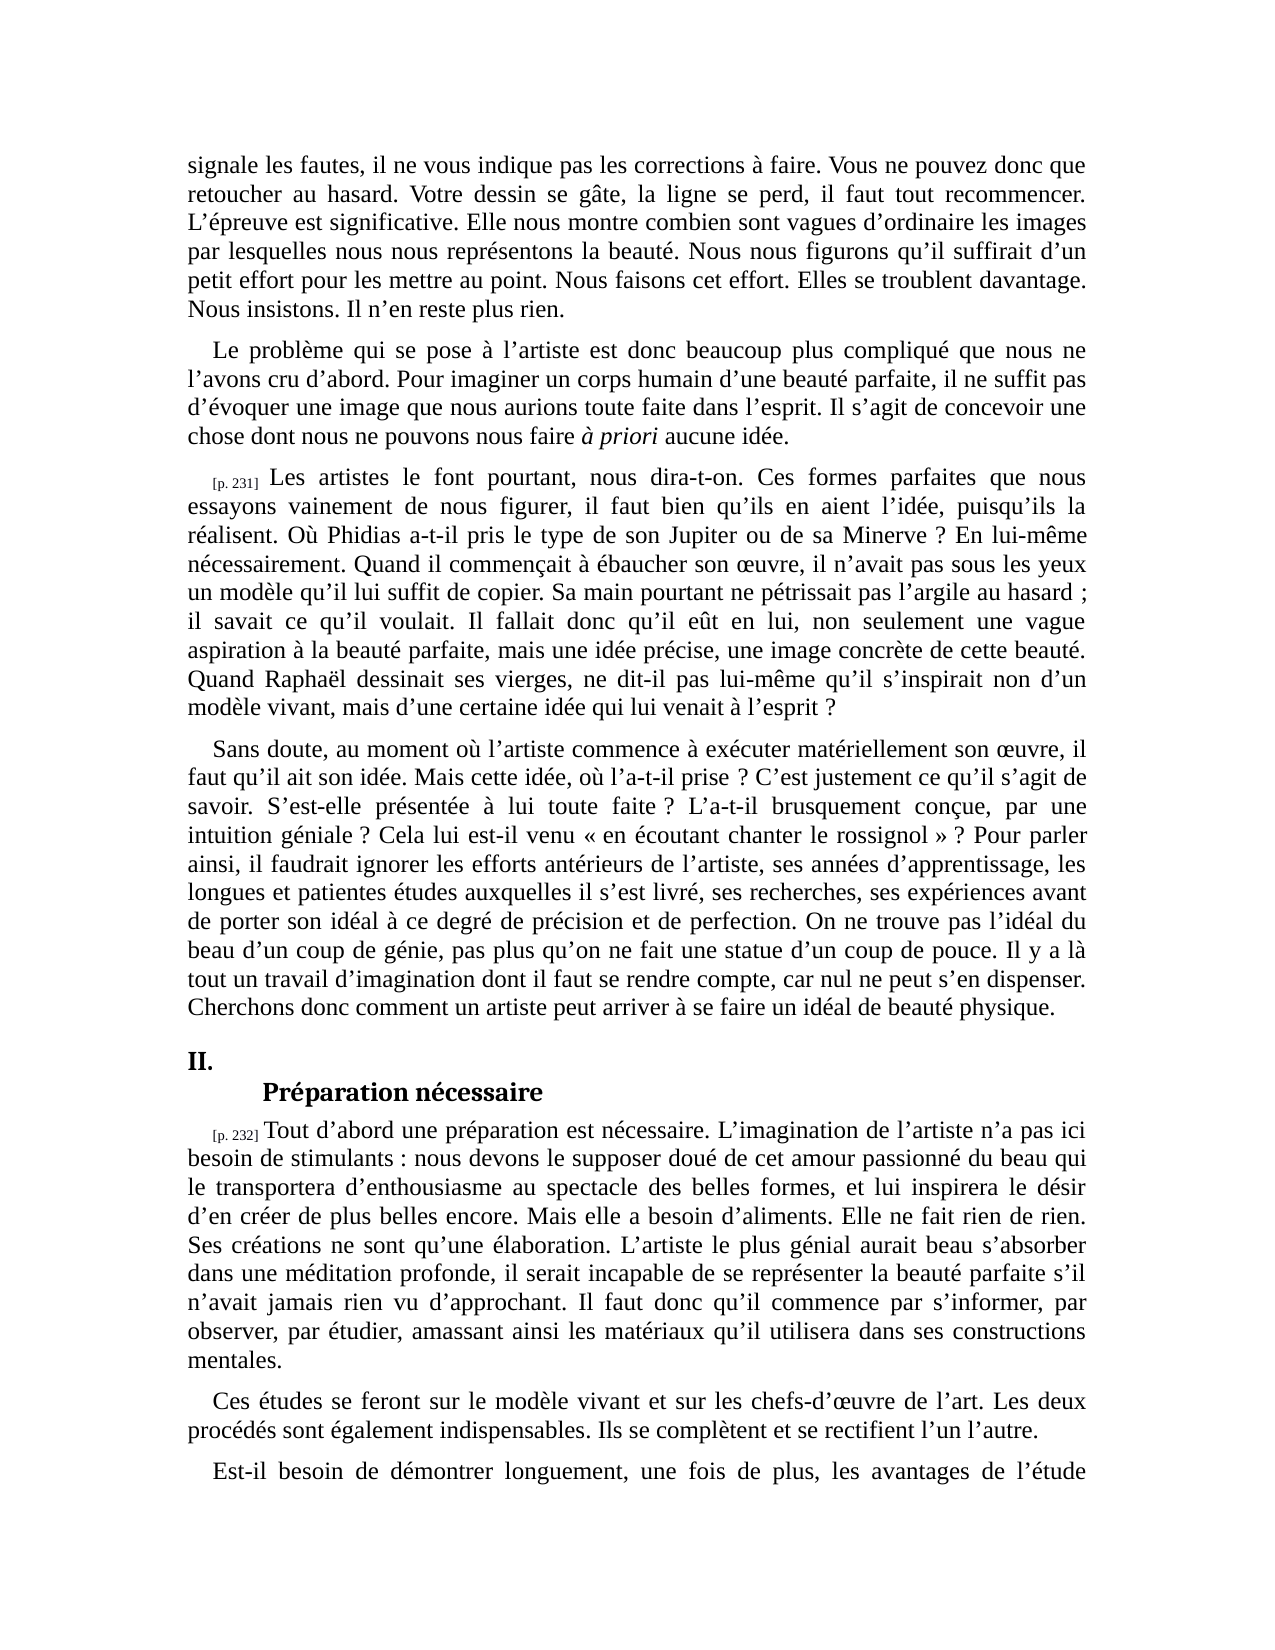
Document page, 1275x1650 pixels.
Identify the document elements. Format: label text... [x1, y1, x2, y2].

text Le problème qui se pose à l’artiste est donc beaucoup plus compliqué que nous ne l’avons cru d’abord. Pour imaginer un corps humain d’une beauté parfaite, il ne suffit pas d’évoquer une image que nous aurions toute faite dans l’esprit. Il s’agit de concevoir une chose dont nous ne pouvons nous faire à priori aucune idée. [187, 335, 1087, 450]
text signale les fautes, il ne vous indique pas les corrections à faire. Vous ne pouvez donc que retoucher au hasard. Votre dessin se gâte, la ligne se perd, il faut tout recommencer. L’épreuve est significative. Elle nous montre combien sont vagues d’ordinaire les images par lesquelles nous nous représentons la beauté. Nous nous figurons qu’il suffirait d’un petit effort pour les mettre au point. Nous faisons cet effort. Elles se troublent davantage. Nous insistons. Il n’en reste plus rien. [187, 150, 1087, 322]
text Est-il besoin de démontrer longuement, une fois de plus, les avantages de l’étude [187, 1456, 1087, 1485]
subtitle II. Préparation nécessaire [187, 1046, 1087, 1108]
text [p. 232] Tout d’abord une préparation est nécessaire. L’imagination de l’artiste n’a pas ici besoin de stimulants : nous devons le supposer doué de cet amour passionné du beau qui le transportera d’enthousiasme au spectacle des belles formes, et lui inspirera le désir d’en créer de plus belles encore. Mais elle a besoin d’aliments. Elle ne fait rien de rien. Ses créations ne sont qu’une élaboration. L’artiste le plus génial aurait beau s’absorber dans une méditation profonde, il serait incapable de se représenter la beauté parfaite s’il n’avait jamais rien vu d’approchant. Il faut donc qu’il commence par s’informer, par observer, par étudier, amassant ainsi les matériaux qu’il utilisera dans ses constructions mentales. [187, 1115, 1087, 1373]
text Ces études se feront sur le modèle vivant et sur les chefs-d’œuvre de l’art. Les deux procédés sont également indispensables. Ils se complètent et se rectifient l’un l’autre. [187, 1386, 1087, 1443]
text [p. 231] Les artistes le font pourtant, nous dira-t-on. Ces formes parfaites que nous essayons vainement de nous figurer, il faut bien qu’ils en aient l’idée, puisqu’ils la réalisent. Où Phidias a-t-il pris le type de son Jupiter ou de sa Minerve ? En lui-même nécessairement. Quand il commençait à ébaucher son œuvre, il n’avait pas sous les yeux un modèle qu’il lui suffit de copier. Sa main pourtant ne pétrissait pas l’argile au hasard ; il savait ce qu’il voulait. Il fallait donc qu’il eût en lui, non seulement une vague aspiration à la beauté parfaite, mais une idée précise, une image concrète de cette beauté. Quand Raphaël dessinait ses vierges, ne dit-il pas lui-même qu’il s’inspirait non d’un modèle vivant, mais d’une certaine idée qui lui venait à l’esprit ? [187, 462, 1087, 721]
text Sans doute, au moment où l’artiste commence à exécuter matériellement son œuvre, il faut qu’il ait son idée. Mais cette idée, où l’a-t-il prise ? C’est justement ce qu’il s’agit de savoir. S’est-elle présentée à lui toute faite ? L’a-t-il brusquement conçue, par une intuition géniale ? Cela lui est-il venu « en écoutant chanter le rossignol » ? Pour parler ainsi, il faudrait ignorer les efforts antérieurs de l’artiste, ses années d’apprentissage, les longues et patientes études auxquelles il s’est livré, ses recherches, ses expériences avant de porter son idéal à ce degré de précision et de perfection. On ne trouve pas l’idéal du beau d’un coup de génie, pas plus qu’on ne fait une statue d’un coup de pouce. Il y a là tout un travail d’imagination dont il faut se rendre compte, car nul ne peut s’en dispenser. Cherchons donc comment un artiste peut arriver à se faire un idéal de beauté physique. [187, 734, 1087, 1021]
